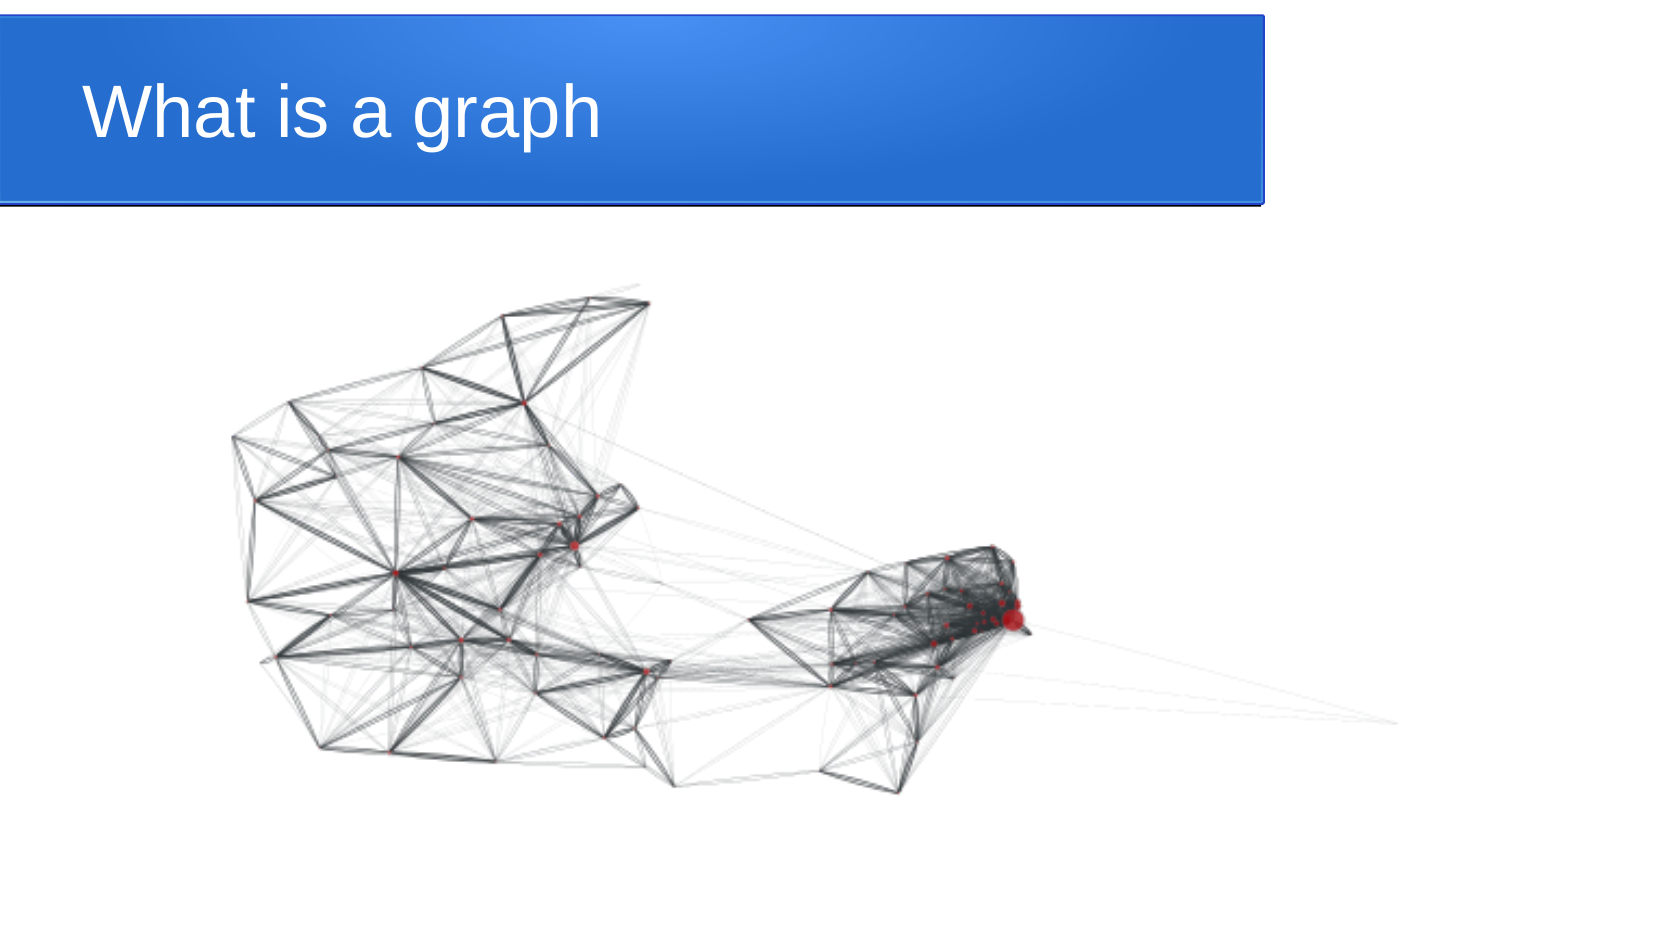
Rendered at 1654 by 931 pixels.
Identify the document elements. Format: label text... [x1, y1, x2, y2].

picture [165, 254, 1466, 826]
title What is a graph [82, 35, 1235, 189]
